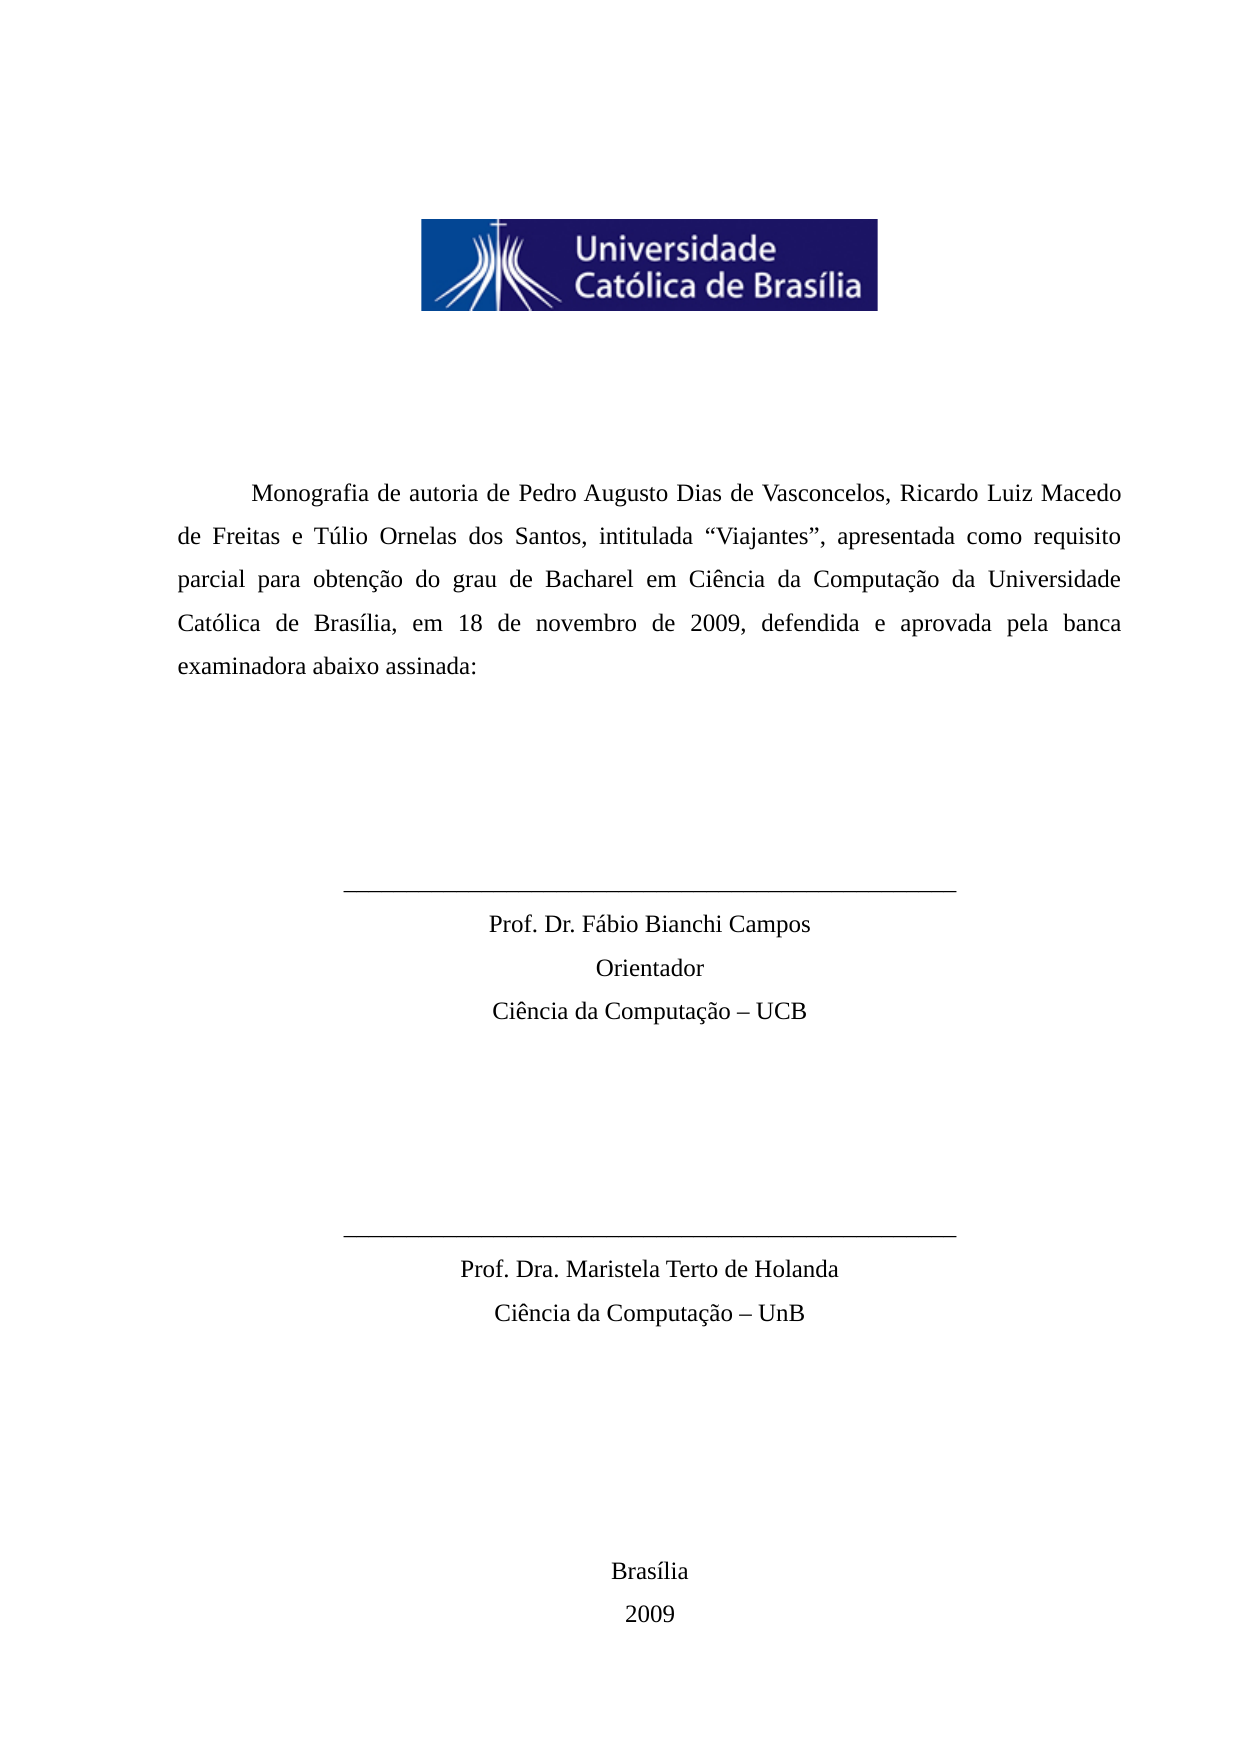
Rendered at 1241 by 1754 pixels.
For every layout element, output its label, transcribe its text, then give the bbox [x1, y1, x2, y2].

text Prof. Dr. Fábio Bianchi Campos [177, 909, 1122, 938]
text Ciência da Computação – UCB [177, 996, 1122, 1024]
text _________________________________________________ [177, 1211, 1122, 1240]
text Prof. Dra. Maristela Terto de Holanda [177, 1254, 1122, 1283]
picture [421, 219, 878, 311]
text _________________________________________________ [177, 866, 1122, 895]
text Orientador [177, 953, 1122, 981]
text 2009 [177, 1599, 1122, 1628]
text Brasília [177, 1556, 1122, 1585]
text Ciência da Computação – UnB [177, 1298, 1122, 1326]
text Monografia de autoria de Pedro Augusto Dias de Vasconcelos, Ricardo Luiz Macedo de Freitas e Túlio Ornelas dos Santos, intitulada “Viajantes”, apresentada como requisito parcial para obtenção do grau de Bacharel em Ciência da Computação da Universidade Católica de Brasília, em 18 de novembro de 2009, defendida e aprovada pela banca examinadora abaixo assinada: [177, 478, 1122, 679]
